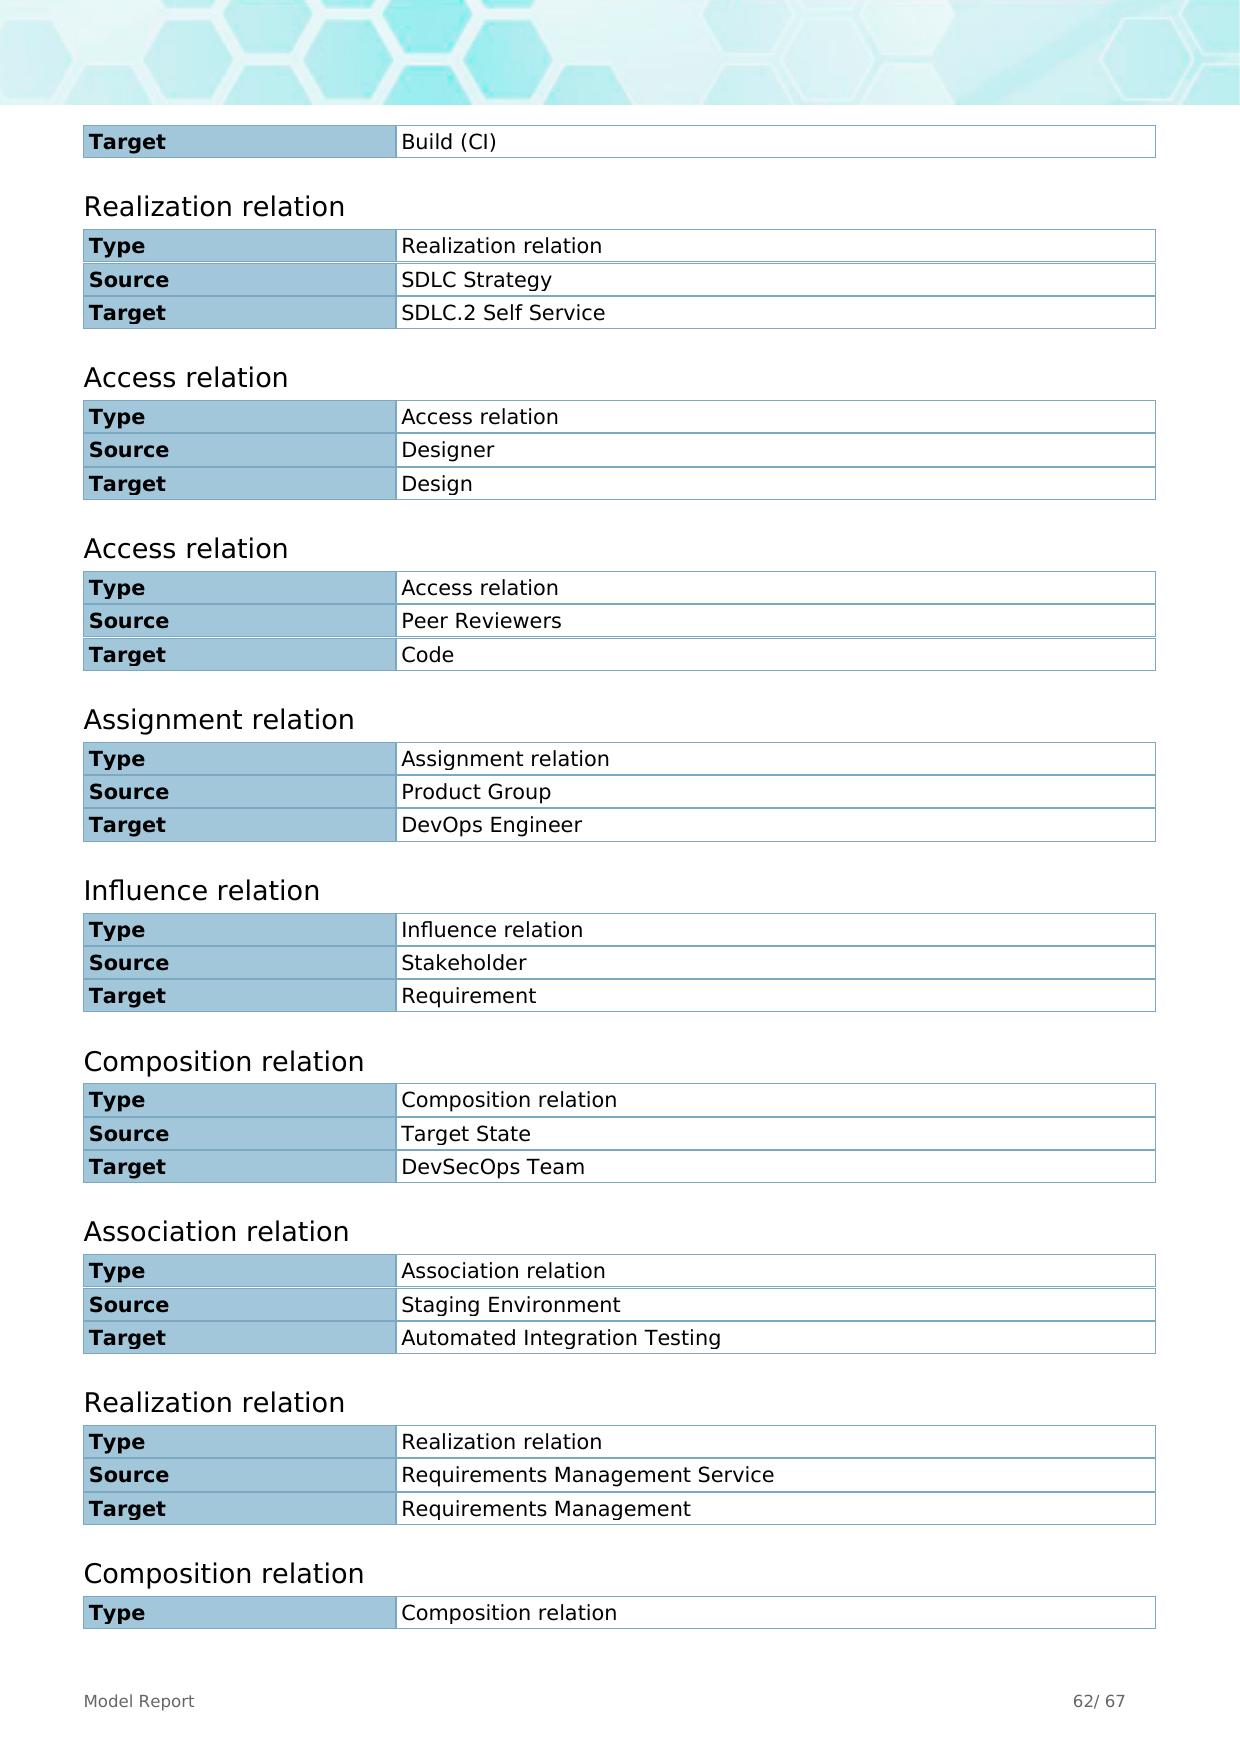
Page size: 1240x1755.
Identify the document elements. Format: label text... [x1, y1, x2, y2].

table_cell [0, 913, 83, 946]
table_cell Composition relation [397, 1084, 1155, 1116]
table_cell [1156, 908, 1239, 912]
table_cell Code [397, 639, 1155, 670]
table_cell [1156, 1629, 1239, 1650]
table_cell [925, 1250, 1094, 1254]
table_cell [1094, 1421, 1156, 1425]
table_cell [1156, 979, 1239, 1012]
table_cell [83, 105, 396, 125]
table_cell [1156, 1079, 1239, 1083]
table_cell [0, 775, 83, 808]
table_cell [0, 808, 83, 842]
table_cell Type [84, 230, 395, 261]
table_cell Peer Reviewers [397, 605, 1155, 636]
table_cell [1156, 604, 1239, 637]
table_cell [0, 467, 83, 500]
table_cell [1156, 296, 1239, 329]
table_cell [1094, 1250, 1156, 1254]
table_cell [83, 1250, 396, 1254]
table_cell [1156, 467, 1239, 500]
table_cell [0, 263, 83, 296]
table_cell [925, 1013, 1094, 1046]
table_cell [925, 225, 1094, 229]
table_cell [1156, 571, 1239, 604]
table_cell Type [84, 1084, 395, 1116]
table_cell [396, 500, 925, 533]
table_cell Designer [397, 434, 1155, 466]
table_cell [0, 979, 83, 1012]
table_cell Type [84, 914, 395, 945]
table_cell Influence relation [397, 914, 1155, 945]
table_cell [1156, 263, 1239, 296]
table_cell Target [84, 297, 395, 328]
table_cell [1156, 1254, 1239, 1287]
table_cell Requirements Management [397, 1493, 1155, 1524]
table_cell [1156, 738, 1239, 742]
table_cell [1156, 1217, 1239, 1250]
table_cell [1156, 363, 1239, 396]
table_cell [1156, 775, 1239, 808]
table_cell [0, 1421, 83, 1425]
table_cell [396, 1525, 925, 1558]
table_cell SDLC.2 Self Service [397, 297, 1155, 328]
table_cell [396, 908, 925, 912]
table_cell [396, 1592, 925, 1596]
table_cell [83, 225, 396, 229]
table_cell [83, 1013, 396, 1046]
table_cell [1156, 225, 1239, 229]
table_cell [83, 1079, 396, 1083]
table_cell [0, 742, 83, 775]
table_cell Realization relation [83, 192, 1156, 225]
table_cell Build (CI) [397, 126, 1155, 157]
table_cell [0, 567, 83, 571]
table_cell Source [84, 776, 395, 807]
table_cell [1156, 400, 1239, 433]
table_cell [925, 1525, 1094, 1558]
table_cell [0, 738, 83, 742]
table_cell [83, 842, 396, 875]
table_cell [396, 1250, 925, 1254]
table_cell [1156, 913, 1239, 946]
table_cell [83, 908, 396, 912]
table_cell [1094, 1183, 1156, 1217]
table_cell Association relation [83, 1217, 1156, 1250]
table_cell [0, 363, 83, 396]
table_cell [0, 1217, 83, 1250]
table_cell [396, 738, 925, 742]
table_cell [0, 1321, 83, 1354]
table_cell [925, 567, 1094, 571]
table_cell [0, 1596, 83, 1629]
table_cell [1094, 738, 1156, 742]
table_cell [1094, 1354, 1156, 1387]
table_cell [396, 842, 925, 875]
table_cell [1094, 842, 1156, 875]
table_cell [83, 1525, 396, 1558]
table_cell [83, 1421, 396, 1425]
table_cell [1156, 1321, 1239, 1354]
table_cell [1156, 105, 1239, 125]
table_cell [0, 329, 83, 362]
table_cell [925, 1421, 1094, 1425]
table_cell [1094, 671, 1156, 704]
table_cell [396, 1183, 925, 1217]
table_cell [0, 1458, 83, 1492]
table_cell [83, 396, 396, 400]
table_cell [925, 396, 1094, 400]
table_cell [1156, 638, 1239, 671]
table_cell [1156, 1288, 1239, 1321]
table_cell [396, 396, 925, 400]
table_cell [1156, 1354, 1239, 1387]
table_cell [1094, 329, 1156, 362]
table_cell [0, 192, 83, 225]
table_cell Source [84, 1289, 395, 1320]
table_cell Target [84, 1322, 395, 1353]
table_cell Target [84, 1493, 395, 1524]
table_cell Target [84, 468, 395, 499]
table_cell / 67 [1094, 1650, 1156, 1754]
table_cell [1156, 946, 1239, 979]
table_cell [925, 500, 1094, 533]
table_cell [1094, 1525, 1156, 1558]
table_cell [0, 1250, 83, 1254]
table_cell Source [84, 605, 395, 636]
table_cell [925, 105, 1094, 125]
table_cell [83, 500, 396, 533]
table_cell [0, 1558, 83, 1592]
table_cell [1156, 329, 1239, 362]
table_cell [1094, 500, 1156, 533]
table_cell [0, 1117, 83, 1150]
table_cell [1156, 671, 1239, 704]
table_cell [0, 225, 83, 229]
table_cell Realization relation [397, 1426, 1155, 1457]
table_cell [1156, 1013, 1239, 1046]
table_cell [1156, 125, 1239, 158]
table_cell Type [84, 572, 395, 603]
table_cell [1156, 567, 1239, 571]
table_cell [1156, 533, 1239, 567]
table_cell [1156, 1458, 1239, 1492]
table_cell [396, 105, 925, 125]
table_cell [0, 125, 83, 158]
table_cell [1094, 567, 1156, 571]
table_cell [1156, 1592, 1239, 1596]
table_cell [1156, 1083, 1239, 1117]
table_cell [1094, 1592, 1156, 1596]
table_cell [1156, 1650, 1239, 1754]
table_cell Target [84, 639, 395, 670]
table_cell [83, 329, 396, 362]
table_cell [925, 1183, 1094, 1217]
table_cell Composition relation [83, 1046, 1156, 1079]
table_cell Type [84, 1597, 395, 1628]
table_cell [1156, 1046, 1239, 1079]
table_cell [0, 704, 83, 737]
table_cell [0, 500, 83, 533]
table_cell [1156, 1117, 1239, 1150]
table_cell [925, 1079, 1094, 1083]
table_cell [0, 1083, 83, 1117]
table_cell Composition relation [83, 1558, 1156, 1592]
table_cell [396, 225, 925, 229]
table_cell [0, 1629, 83, 1650]
table_cell Staging Environment [397, 1289, 1155, 1320]
table_cell [0, 1288, 83, 1321]
table_cell [1156, 704, 1239, 737]
table_cell [0, 1046, 83, 1079]
table_cell Requirement [397, 980, 1155, 1011]
table_cell [396, 1629, 925, 1650]
table_cell [0, 875, 83, 908]
table_cell [1156, 1525, 1239, 1558]
table_cell [1156, 433, 1239, 467]
table_cell [1156, 1596, 1239, 1629]
table_cell [0, 1525, 83, 1558]
table_cell [1156, 1150, 1239, 1183]
table_cell Target [84, 126, 395, 157]
table_cell Realization relation [83, 1388, 1156, 1421]
table_cell Source [84, 1118, 395, 1149]
table_cell [1156, 742, 1239, 775]
table_cell [396, 1421, 925, 1425]
table_cell [925, 329, 1094, 362]
table_cell Assignment relation [83, 704, 1156, 737]
table_cell [0, 400, 83, 433]
table_cell [925, 842, 1094, 875]
table_cell [0, 571, 83, 604]
table_cell Source [84, 947, 395, 978]
table_cell Source [84, 1459, 395, 1491]
table_cell DevOps Engineer [397, 809, 1155, 841]
table_cell [1156, 229, 1239, 262]
table_cell [925, 158, 1094, 192]
table_cell [396, 158, 925, 192]
table_cell 62 [925, 1650, 1094, 1754]
table_cell Source [84, 434, 395, 466]
table_cell Product Group [397, 776, 1155, 807]
table_cell [1156, 1183, 1239, 1217]
table_cell [0, 842, 83, 875]
table_cell Realization relation [397, 230, 1155, 261]
table_cell [396, 1079, 925, 1083]
table_cell [1094, 908, 1156, 912]
table_cell [925, 671, 1094, 704]
table_cell Influence relation [83, 875, 1156, 908]
table_cell [925, 1354, 1094, 1387]
table_cell [83, 1629, 396, 1650]
table_cell [0, 1650, 83, 1754]
table_cell [1156, 842, 1239, 875]
table_cell Requirements Management Service [397, 1459, 1155, 1491]
table_cell [1156, 1421, 1239, 1425]
table_cell [1094, 158, 1156, 192]
table_cell [396, 1013, 925, 1046]
table_cell Assignment relation [397, 743, 1155, 774]
table_cell [925, 908, 1094, 912]
table_cell [0, 946, 83, 979]
table_cell Association relation [397, 1255, 1155, 1286]
table_cell Composition relation [397, 1597, 1155, 1628]
table_cell Source [84, 264, 395, 295]
table_cell [83, 1592, 396, 1596]
table_cell [0, 638, 83, 671]
table_cell [1156, 1492, 1239, 1525]
table_cell [1094, 1013, 1156, 1046]
table_cell [0, 229, 83, 262]
table_cell Target [84, 809, 395, 841]
table_cell [1156, 1250, 1239, 1254]
table_cell [1156, 1558, 1239, 1592]
table_cell [0, 1492, 83, 1525]
table_cell [0, 1183, 83, 1217]
table_cell [396, 671, 925, 704]
table_cell [83, 1354, 396, 1387]
table_cell [0, 533, 83, 567]
table_cell [0, 1354, 83, 1387]
table_cell [83, 738, 396, 742]
table_cell [1094, 1629, 1156, 1650]
table_cell Model Report [83, 1650, 925, 1754]
table_cell [1094, 105, 1156, 125]
table_cell [1094, 396, 1156, 400]
table_cell [925, 1629, 1094, 1650]
table_cell [396, 329, 925, 362]
table_cell [0, 671, 83, 704]
table_cell [0, 1150, 83, 1183]
table_cell [1156, 192, 1239, 225]
table_cell Design [397, 468, 1155, 499]
table_cell Target [84, 980, 395, 1011]
table_cell [0, 158, 83, 192]
table_cell [0, 1013, 83, 1046]
table_cell Access relation [397, 572, 1155, 603]
table_cell [1156, 396, 1239, 400]
table_cell Target State [397, 1118, 1155, 1149]
table_cell [0, 1079, 83, 1083]
table_cell [83, 671, 396, 704]
table_cell Stakeholder [397, 947, 1155, 978]
table_cell [0, 105, 83, 125]
table_cell [0, 1592, 83, 1596]
table_cell [925, 1592, 1094, 1596]
table_cell Access relation [83, 533, 1156, 567]
table_cell DevSecOps Team [397, 1151, 1155, 1182]
table_cell [83, 1183, 396, 1217]
table_cell [1156, 1425, 1239, 1458]
table_cell Type [84, 743, 395, 774]
table_cell [0, 1254, 83, 1287]
table_cell [1094, 225, 1156, 229]
table_cell Access relation [83, 363, 1156, 396]
table_cell [1156, 875, 1239, 908]
table_cell Type [84, 1426, 395, 1457]
table_cell Access relation [397, 401, 1155, 432]
table_cell [925, 738, 1094, 742]
table_cell [0, 296, 83, 329]
table_cell [0, 604, 83, 637]
table_cell [396, 567, 925, 571]
table_cell Type [84, 1255, 395, 1286]
table_cell Target [84, 1151, 395, 1182]
table_cell [83, 158, 396, 192]
table_cell [1156, 1388, 1239, 1421]
table_cell [0, 396, 83, 400]
table_cell [1156, 500, 1239, 533]
table_cell [0, 908, 83, 912]
table_cell [0, 1425, 83, 1458]
table_cell [83, 567, 396, 571]
table_cell [1156, 158, 1239, 192]
table_cell [0, 1388, 83, 1421]
table_cell Type [84, 401, 395, 432]
table_cell SDLC Strategy [397, 264, 1155, 295]
table_cell [1156, 808, 1239, 842]
table_cell Automated Integration Testing [397, 1322, 1155, 1353]
table_cell [0, 433, 83, 467]
table_cell [1094, 1079, 1156, 1083]
table_cell [396, 1354, 925, 1387]
